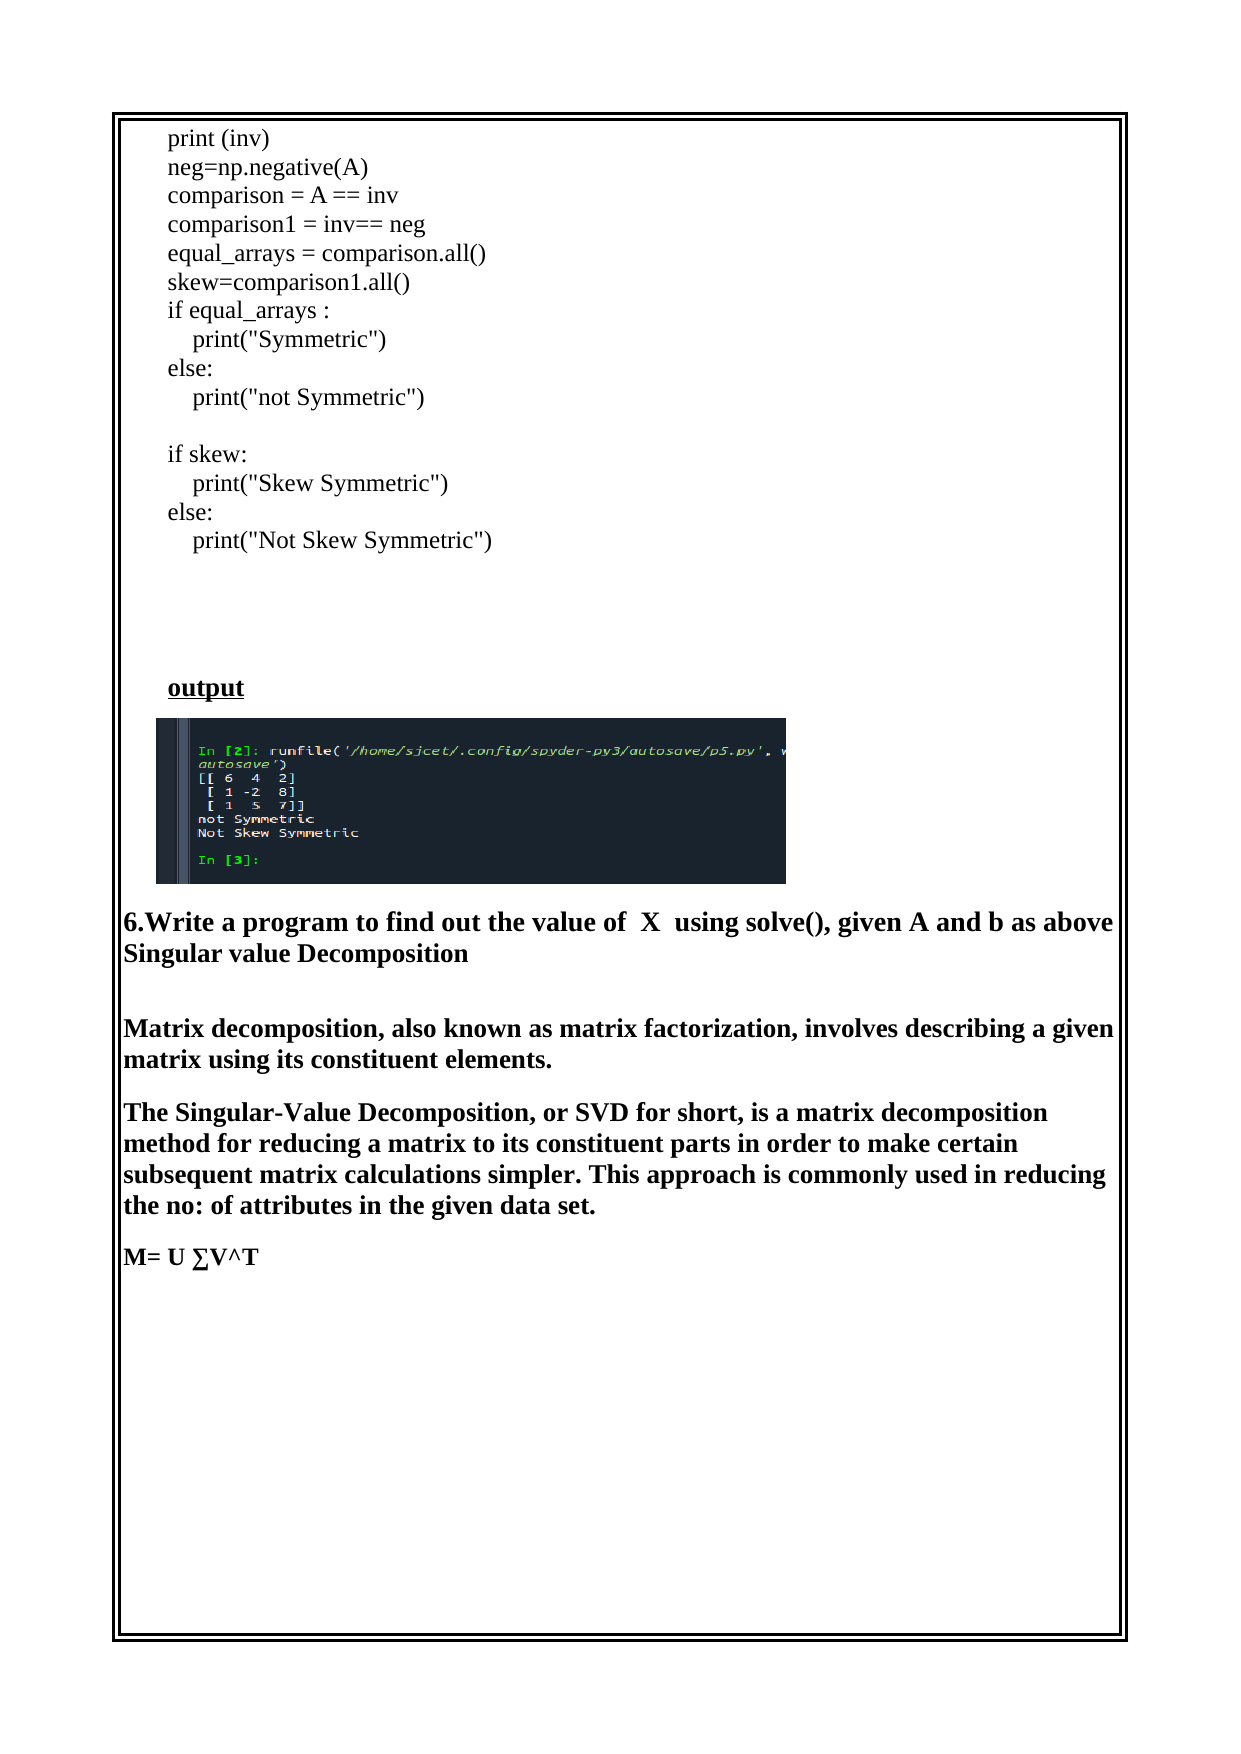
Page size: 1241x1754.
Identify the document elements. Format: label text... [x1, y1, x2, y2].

text print("Not Skew Symmetric") [167, 526, 1117, 554]
text print("Skew Symmetric") [167, 468, 1117, 497]
text else: [167, 353, 1117, 382]
text if equal_arrays : [167, 296, 1117, 324]
text else: [167, 497, 1117, 526]
list Singular value Decomposition [123, 937, 1117, 968]
text The Singular-Value Decomposition, or SVD for short, is a matrix decomposition method for reducing a matrix to its constituent parts in order to make certain subsequent matrix calculations simpler. This approach is commonly used in reducing the no: of attributes in the given data set. [123, 1096, 1117, 1221]
text print("Symmetric") [167, 324, 1117, 353]
text print (inv) [167, 123, 1117, 152]
text print("not Symmetric") [167, 382, 1117, 411]
text Matrix decomposition, also known as matrix factorization, involves describing a given matrix using its constituent elements. [123, 1012, 1117, 1074]
text comparison = A == inv [167, 181, 1117, 209]
text M= U ∑V^T [123, 1242, 1117, 1271]
text neg=np.negative(A) [167, 152, 1117, 181]
list 6.Write a program to find out the value of X using solve(), given A and b as above [123, 905, 1117, 937]
text equal_arrays = comparison.all() [167, 238, 1117, 267]
text skew=comparison1.all() [167, 267, 1117, 296]
text comparison1 = inv== neg [167, 209, 1117, 238]
text if skew: [167, 439, 1117, 468]
picture [425, 762, 786, 884]
text output [167, 671, 1117, 702]
